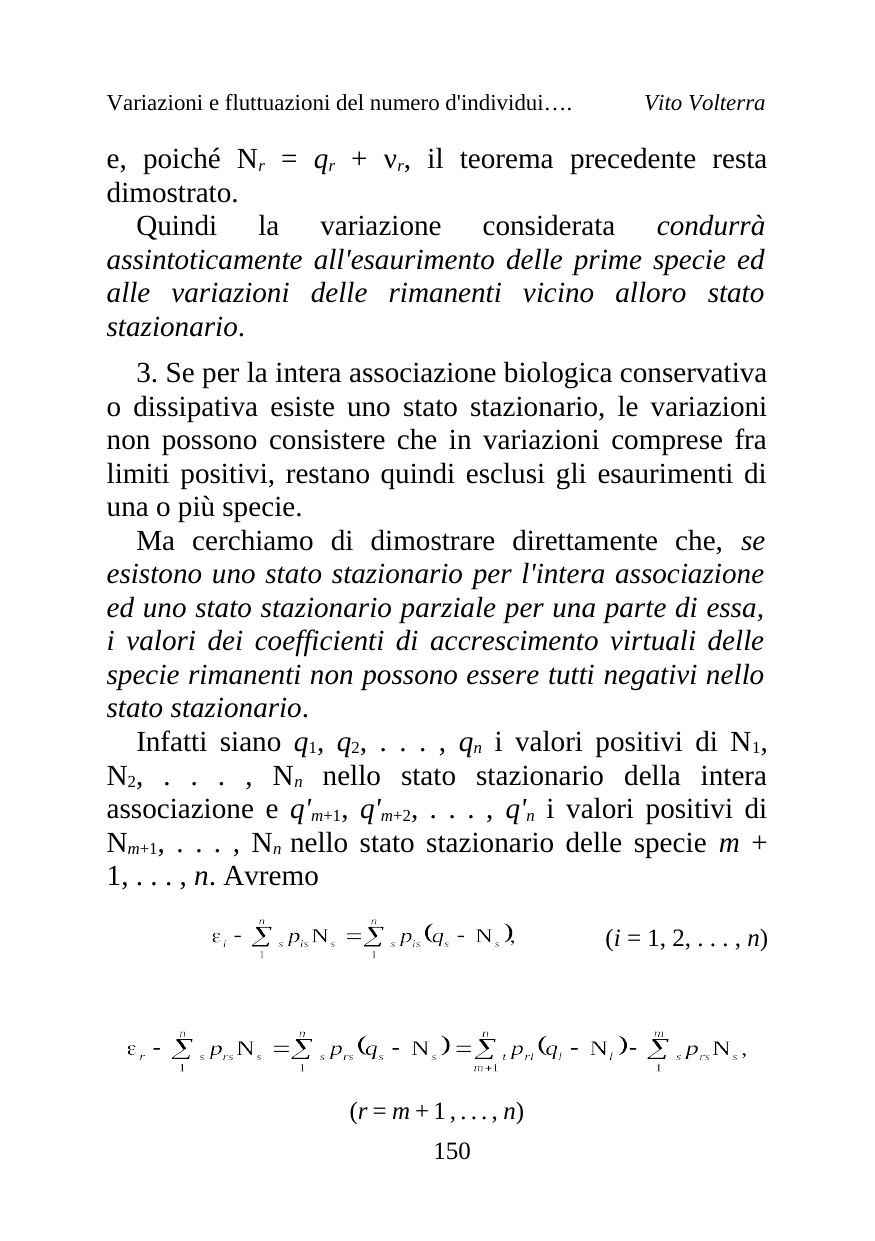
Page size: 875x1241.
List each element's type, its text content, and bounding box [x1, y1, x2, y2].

text 3. Se per la intera associazione biologica conservativa o dissipativa esiste uno stato stazionario, le variazioni non possono consistere che in variazioni comprese fra limiti positivi, restano quindi esclusi gli esaurimenti di una o più specie. [106, 355, 768, 523]
text (r = m + 1 , . . . , n) [106, 1096, 768, 1125]
text Infatti siano q1, q2, . . . , qn i valori positivi di N1, N2, . . . , Nn nello stato stazionario della intera associazione e q'm+1, q'm+2, . . . , q'n i valori positivi di Nm+1, . . . , Nn nello stato stazionario delle specie m + 1, . . . , n. Avremo [106, 724, 768, 892]
table_header (i = 1, 2, . . . , n) [579, 904, 779, 983]
table_header [180, 904, 579, 983]
text Ma cerchiamo di dimostrare direttamente che, se esistono uno stato stazionario per l'intera associazione ed uno stato stazionario parziale per una parte di essa, i valori dei coefficienti di accrescimento virtuali delle specie rimanenti non possono essere tutti negativi nello stato stazionario. [106, 523, 768, 724]
text Quindi la variazione considerata condurrà assintoticamente all'esaurimento delle prime specie ed alle variazioni delle rimanenti vicino alloro stato stazionario. [106, 208, 768, 343]
text e, poiché Nr = qr + νr, il teorema precedente resta dimostrato. [106, 141, 768, 208]
